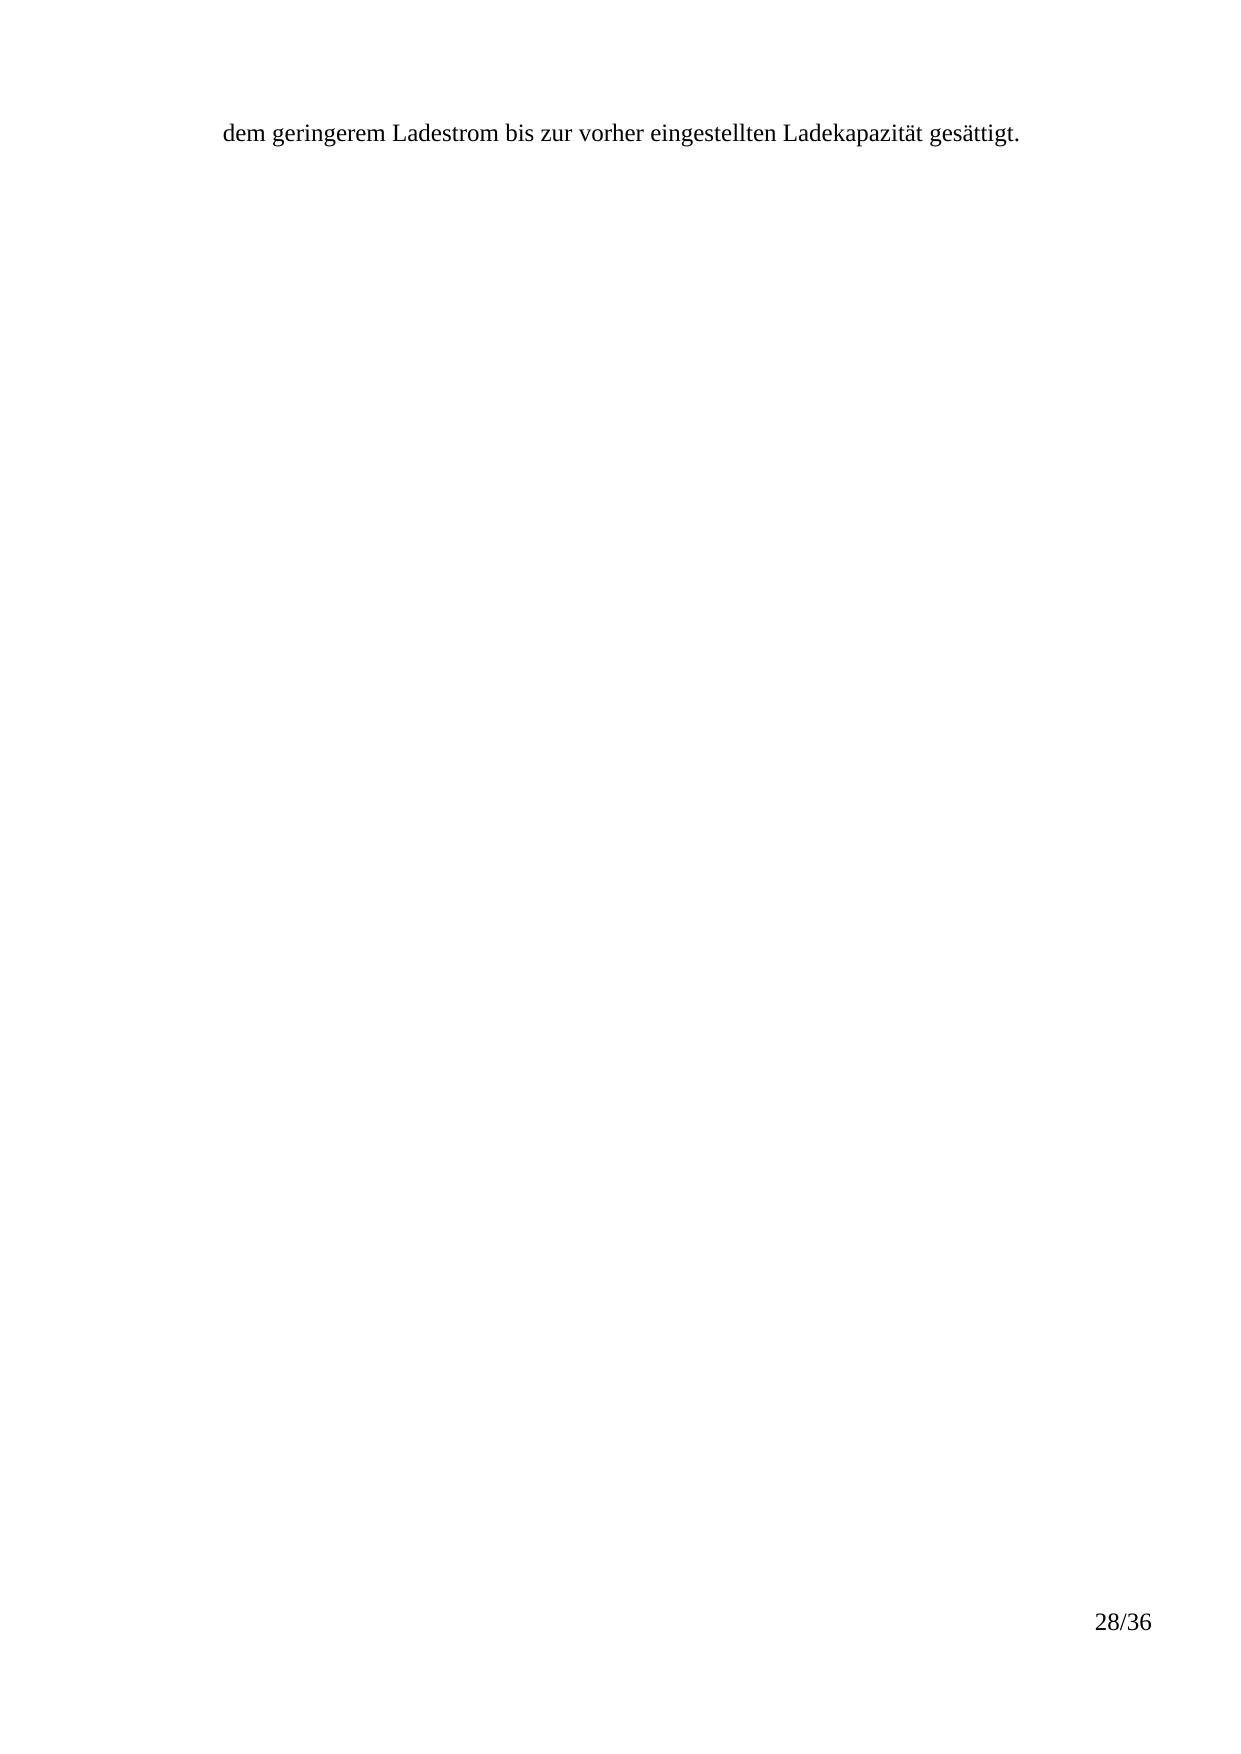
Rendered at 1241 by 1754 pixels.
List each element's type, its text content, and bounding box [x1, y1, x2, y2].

list dem geringerem Ladestrom bis zur vorher eingestellten Ladekapazität gesättigt. [185, 118, 1152, 147]
